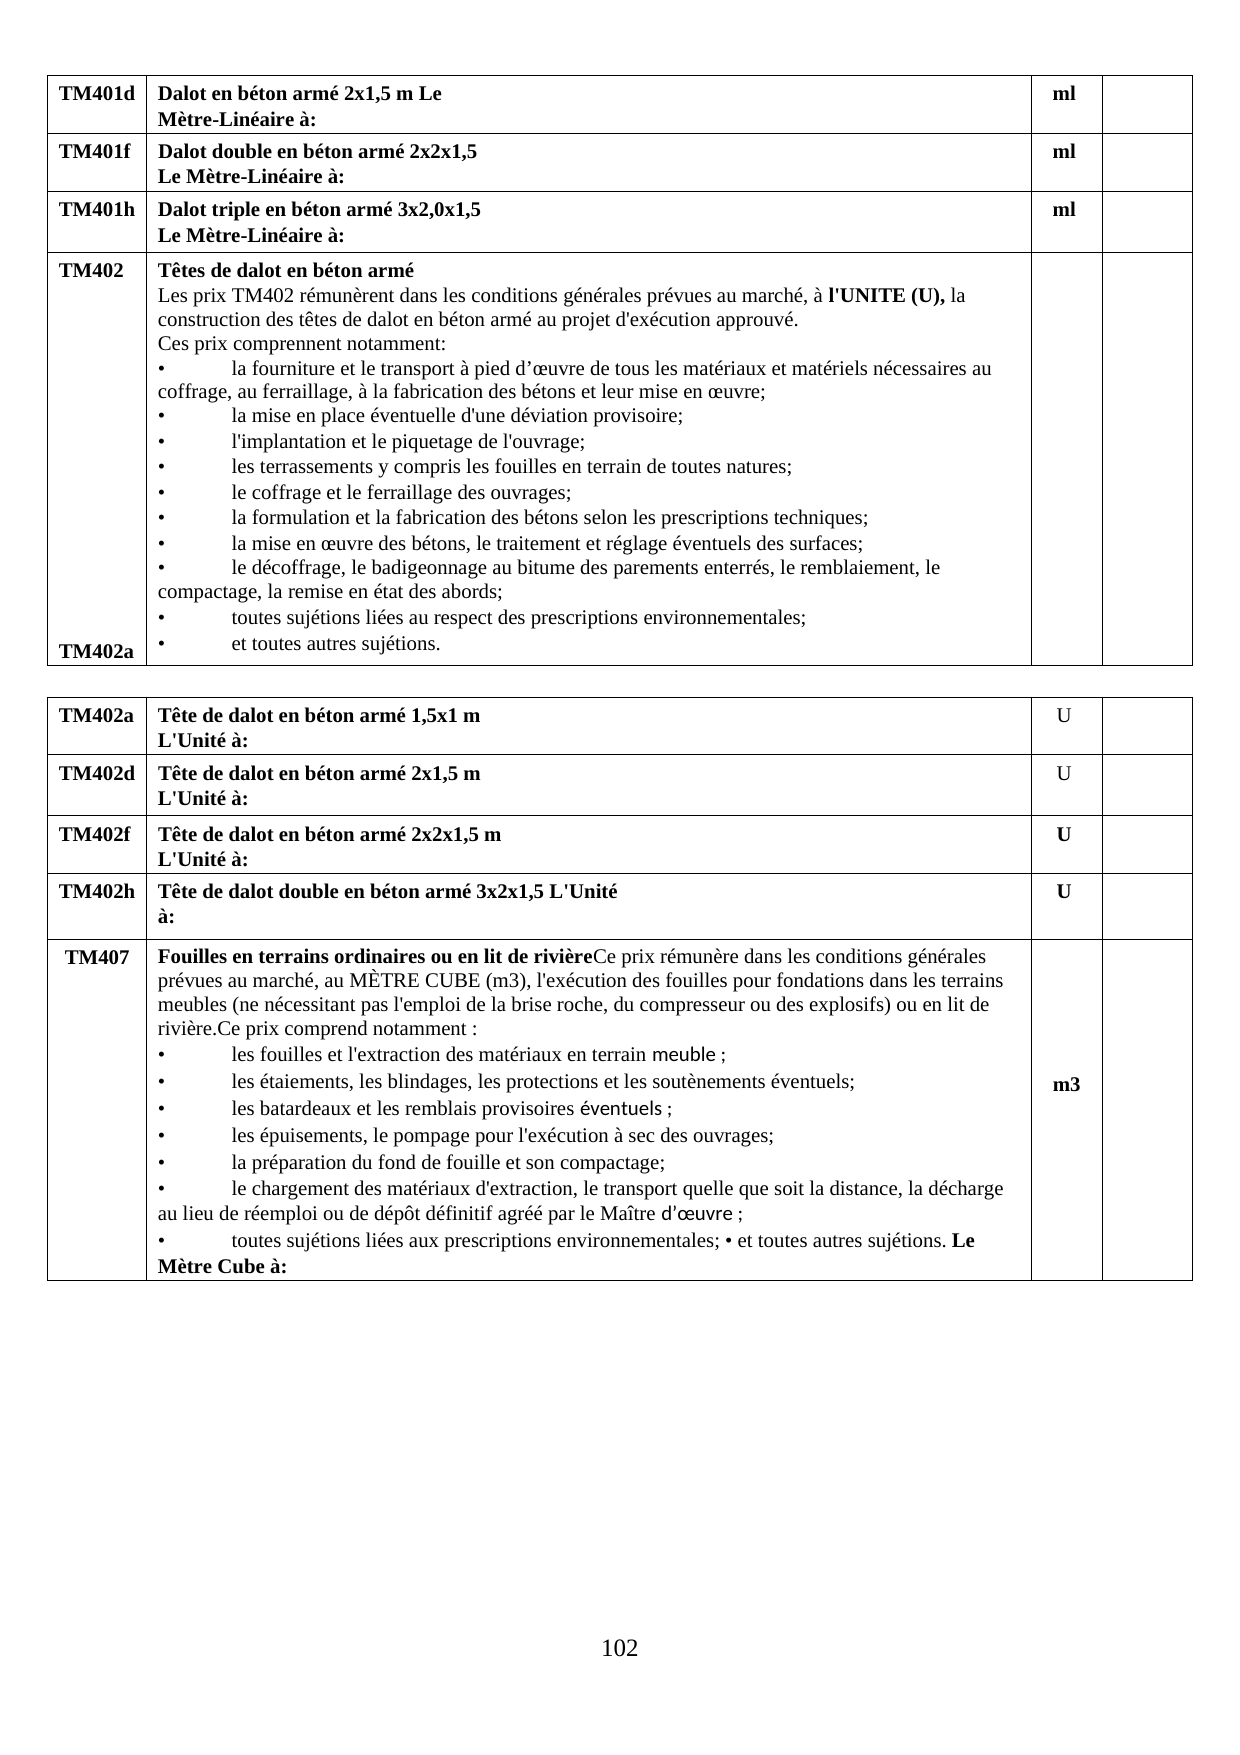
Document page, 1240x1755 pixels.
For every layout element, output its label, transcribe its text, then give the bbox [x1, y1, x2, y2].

table_cell TM407 [48, 940, 146, 1280]
table_cell Dalot en béton armé 2x1,5 m Le Mètre-Linéaire à: [147, 76, 1031, 132]
table_header TM402a [48, 698, 146, 754]
table_cell TM401f [48, 134, 146, 191]
table_cell [1103, 940, 1192, 1280]
table_cell TM401h [48, 192, 146, 252]
table_cell U [1032, 816, 1102, 873]
table_cell [1103, 134, 1192, 191]
table_cell [1103, 816, 1192, 873]
table_cell [1103, 76, 1192, 132]
table_cell Tête de dalot en béton armé 2x1,5 m L'Unité à: [147, 755, 1031, 815]
table_cell Têtes de dalot en béton armé Les prix TM402 rémunèrent dans les conditions générales prévues au marché, à l'UNITE (U), la construction des têtes de dalot en béton armé au projet d'exécution approuvé. Ces prix comprennent notamment: la fourniture et le transport à pied d’œuvre de tous les matériaux et matériels nécessaires au coffrage, au ferraillage, à la fabrication des bétons et leur mise en œuvre; la mise en place éventuelle d'une déviation provisoire; l'implantation et le piquetage de l'ouvrage; les terrassements y compris les fouilles en terrain de toutes natures; le coffrage et le ferraillage des ouvrages; la formulation et la fabrication des bétons selon les prescriptions techniques; la mise en œuvre des bétons, le traitement et réglage éventuels des surfaces; le décoffrage, le badigeonnage au bitume des parements enterrés, le remblaiement, le compactage, la remise en état des abords; toutes sujétions liées au respect des prescriptions environnementales; et toutes autres sujétions. [147, 253, 1031, 665]
table_cell TM401d [48, 76, 146, 132]
table_cell Dalot double en béton armé 2x2x1,5 Le Mètre-Linéaire à: [147, 134, 1031, 191]
table_header U [1032, 698, 1102, 754]
table_cell TM402 TM402a [48, 253, 146, 665]
table_cell [1103, 192, 1192, 252]
table_cell TM402h [48, 874, 146, 939]
table_cell TM402d [48, 755, 146, 815]
table_cell [1032, 253, 1102, 665]
table_cell Tête de dalot double en béton armé 3x2x1,5 L'Unité à: [147, 874, 1031, 939]
table_cell Tête de dalot en béton armé 2x2x1,5 m L'Unité à: [147, 816, 1031, 873]
table_cell ml [1032, 192, 1102, 252]
table_cell Fouilles en terrains ordinaires ou en lit de rivièreCe prix rémunère dans les conditions générales prévues au marché, au MÈTRE CUBE (m3), l'exécution des fouilles pour fondations dans les terrains meubles (ne nécessitant pas l'emploi de la brise roche, du compresseur ou des explosifs) ou en lit de rivière.Ce prix comprend notamment : les fouilles et l'extraction des matériaux en terrain meuble ; les étaiements, les blindages, les protections et les soutènements éventuels; les batardeaux et les remblais provisoires éventuels ; les épuisements, le pompage pour l'exécution à sec des ouvrages; la préparation du fond de fouille et son compactage; le chargement des matériaux d'extraction, le transport quelle que soit la distance, la décharge au lieu de réemploi ou de dépôt définitif agréé par le Maître d’œuvre ; toutes sujétions liées aux prescriptions environnementales; • et toutes autres sujétions. Le Mètre Cube à: [147, 940, 1031, 1280]
table_cell ml [1032, 134, 1102, 191]
table_cell [1103, 755, 1192, 815]
table_cell ml [1032, 76, 1102, 132]
table_cell U [1032, 874, 1102, 939]
table_cell m3 [1032, 940, 1102, 1280]
table_cell TM402f [48, 816, 146, 873]
table_cell [1103, 874, 1192, 939]
table_header Tête de dalot en béton armé 1,5x1 m L'Unité à: [147, 698, 1031, 754]
table_cell [1103, 253, 1192, 665]
table_cell Dalot triple en béton armé 3x2,0x1,5 Le Mètre-Linéaire à: [147, 192, 1031, 252]
table_cell U [1032, 755, 1102, 815]
table_header [1103, 698, 1192, 754]
